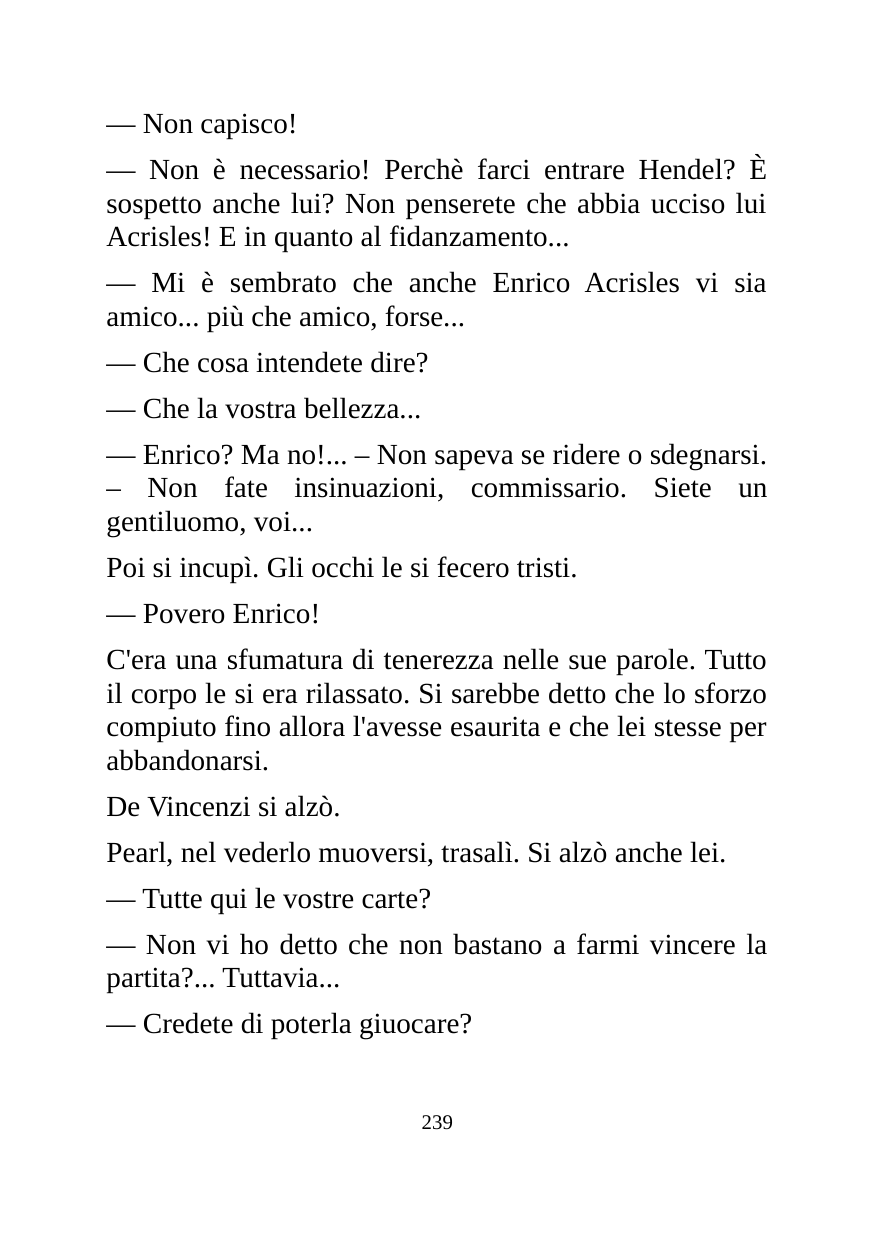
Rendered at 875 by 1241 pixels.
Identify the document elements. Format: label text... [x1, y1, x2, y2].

text — Non vi ho detto che non bastano a farmi vincere la partita?... Tuttavia... [106, 927, 768, 994]
text — Enrico? Ma no!... – Non sapeva se ridere o sdegnarsi. – Non fate insinuazioni, commissario. Siete un gentiluomo, voi... [106, 437, 768, 538]
text — Tutte qui le vostre carte? [106, 881, 768, 914]
text Poi si incupì. Gli occhi le si fecero tristi. [106, 550, 768, 584]
text — Che cosa intendete dire? [106, 345, 768, 378]
text — Mi è sembrato che anche Enrico Acrisles vi sia amico... più che amico, forse... [106, 265, 768, 332]
text De Vincenzi si alzò. [106, 789, 768, 822]
text Pearl, nel vederlo muoversi, trasalì. Si alzò anche lei. [106, 835, 768, 868]
text — Non capisco! [106, 106, 768, 140]
text — Povero Enrico! [106, 596, 768, 630]
text C'era una sfumatura di tenerezza nelle sue parole. Tutto il corpo le si era rilassato. Si sarebbe detto che lo sforzo compiuto fino allora l'avesse esaurita e che lei stesse per abbandonarsi. [106, 642, 768, 776]
text — Che la vostra bellezza... [106, 391, 768, 424]
text — Non è necessario! Perchè farci entrare Hendel? È sospetto anche lui? Non penserete che abbia ucciso lui Acrisles! E in quanto al fidanzamento... [106, 152, 768, 253]
text — Credete di poterla giuocare? [106, 1007, 768, 1040]
